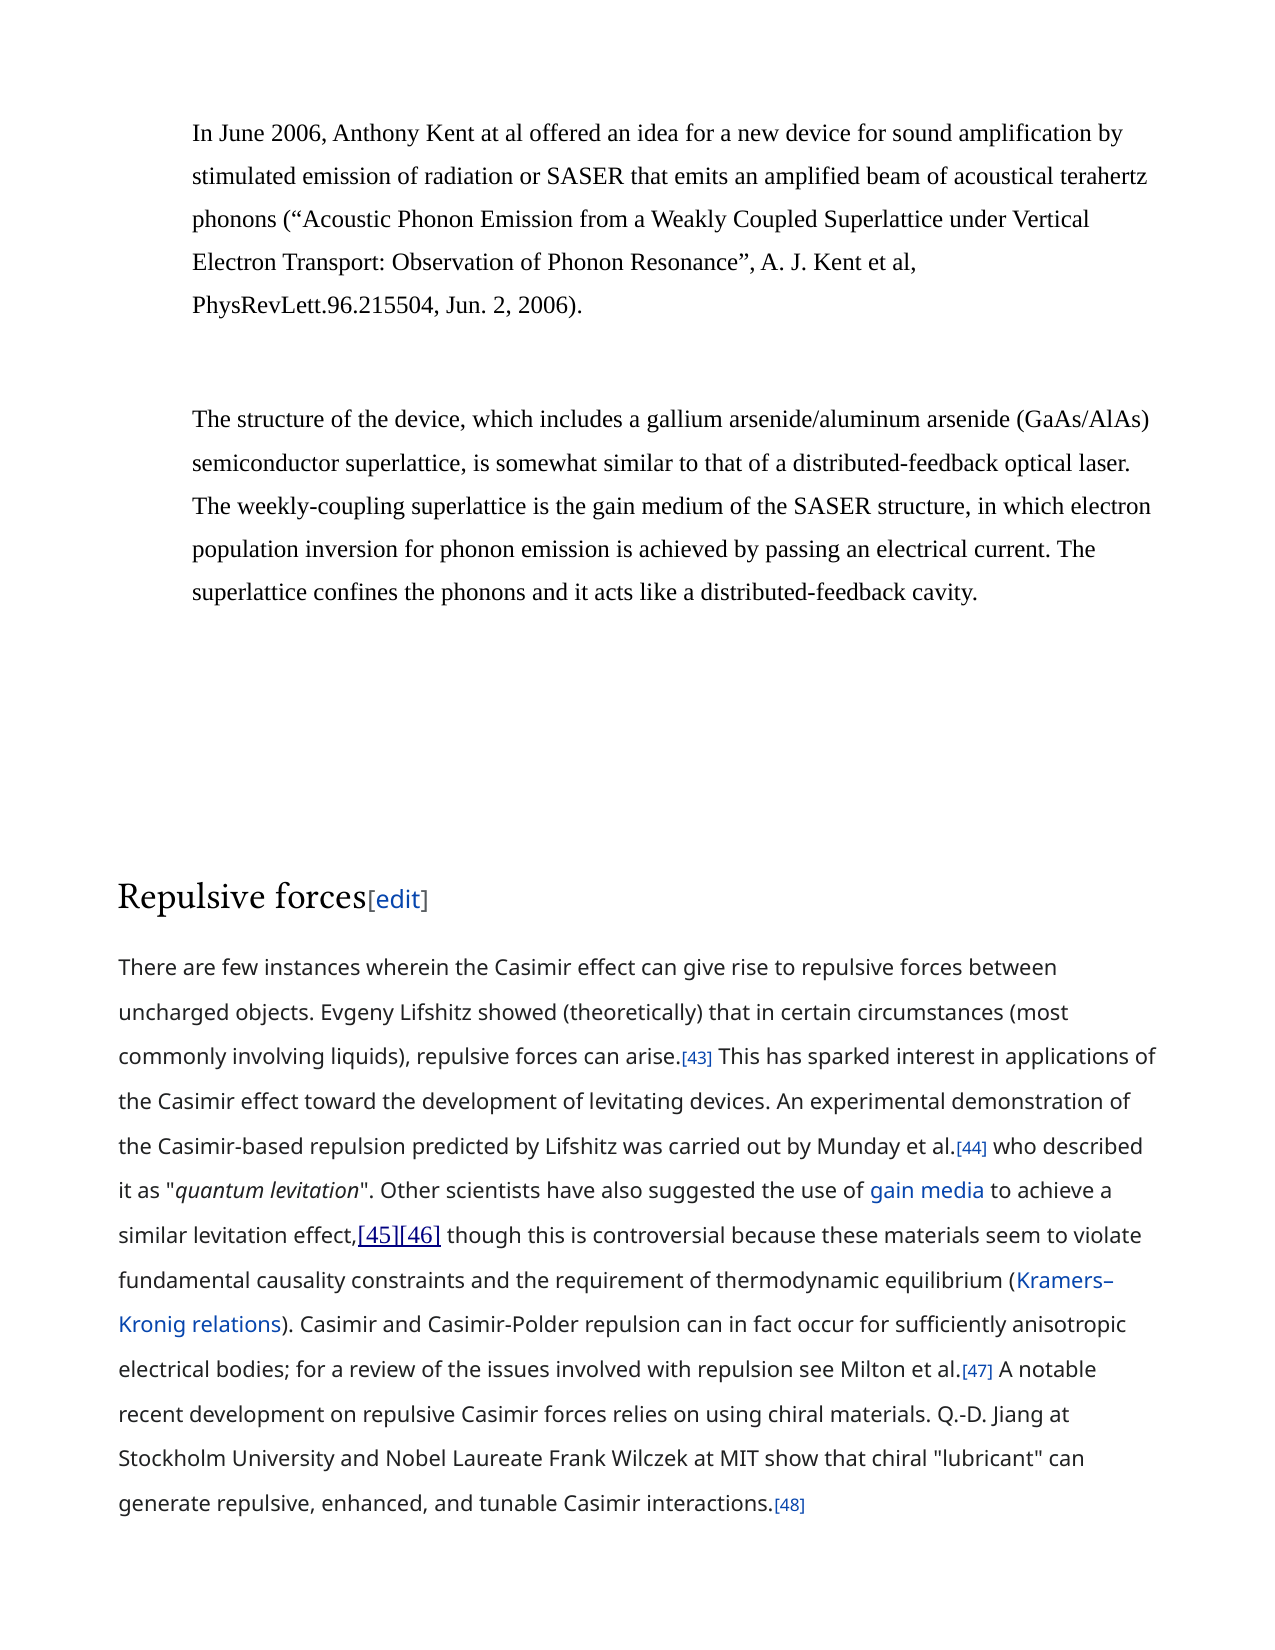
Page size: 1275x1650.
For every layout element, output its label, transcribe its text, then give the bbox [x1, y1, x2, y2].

list The structure of the device, which includes a gallium arsenide/aluminum arsenide (GaAs/AlAs) semiconductor superlattice, is somewhat similar to that of a distributed-feedback optical laser. The weekly-coupling superlattice is the gain medium of the SASER structure, in which electron population inversion for phonon emission is achieved by passing an electrical current. The superlattice confines the phonons and it acts like a distributed-feedback cavity. [118, 404, 1157, 606]
text There are few instances wherein the Casimir effect can give rise to repulsive forces between uncharged objects. Evgeny Lifshitz showed (theoretically) that in certain circumstances (most commonly involving liquids), repulsive forces can arise.[43] This has sparked interest in applications of the Casimir effect toward the development of levitating devices. An experimental demonstration of the Casimir-based repulsion predicted by Lifshitz was carried out by Munday et al.[44] who described it as "quantum levitation". Other scientists have also suggested the use of gain media to achieve a similar levitation effect,[45][46] though this is controversial because these materials seem to violate fundamental causality constraints and the requirement of thermodynamic equilibrium (Kramers–Kronig relations). Casimir and Casimir-Polder repulsion can in fact occur for sufficiently anisotropic electrical bodies; for a review of the issues involved with repulsion see Milton et al.[47] A notable recent development on repulsive Casimir forces relies on using chiral materials. Q.-D. Jiang at Stockholm University and Nobel Laureate Frank Wilczek at MIT show that chiral "lubricant" can generate repulsive, enhanced, and tunable Casimir interactions.[48] [118, 952, 1157, 1518]
subtitle Repulsive forces[edit] [118, 875, 1157, 918]
list In June 2006, Anthony Kent at al offered an idea for a new device for sound amplification by stimulated emission of radiation or SASER that emits an amplified beam of acoustical terahertz phonons (“Acoustic Phonon Emission from a Weakly Coupled Superlattice under Vertical Electron Transport: Observation of Phonon Resonance”, A. J. Kent et al, PhysRevLett.96.215504, Jun. 2, 2006). [118, 118, 1157, 319]
